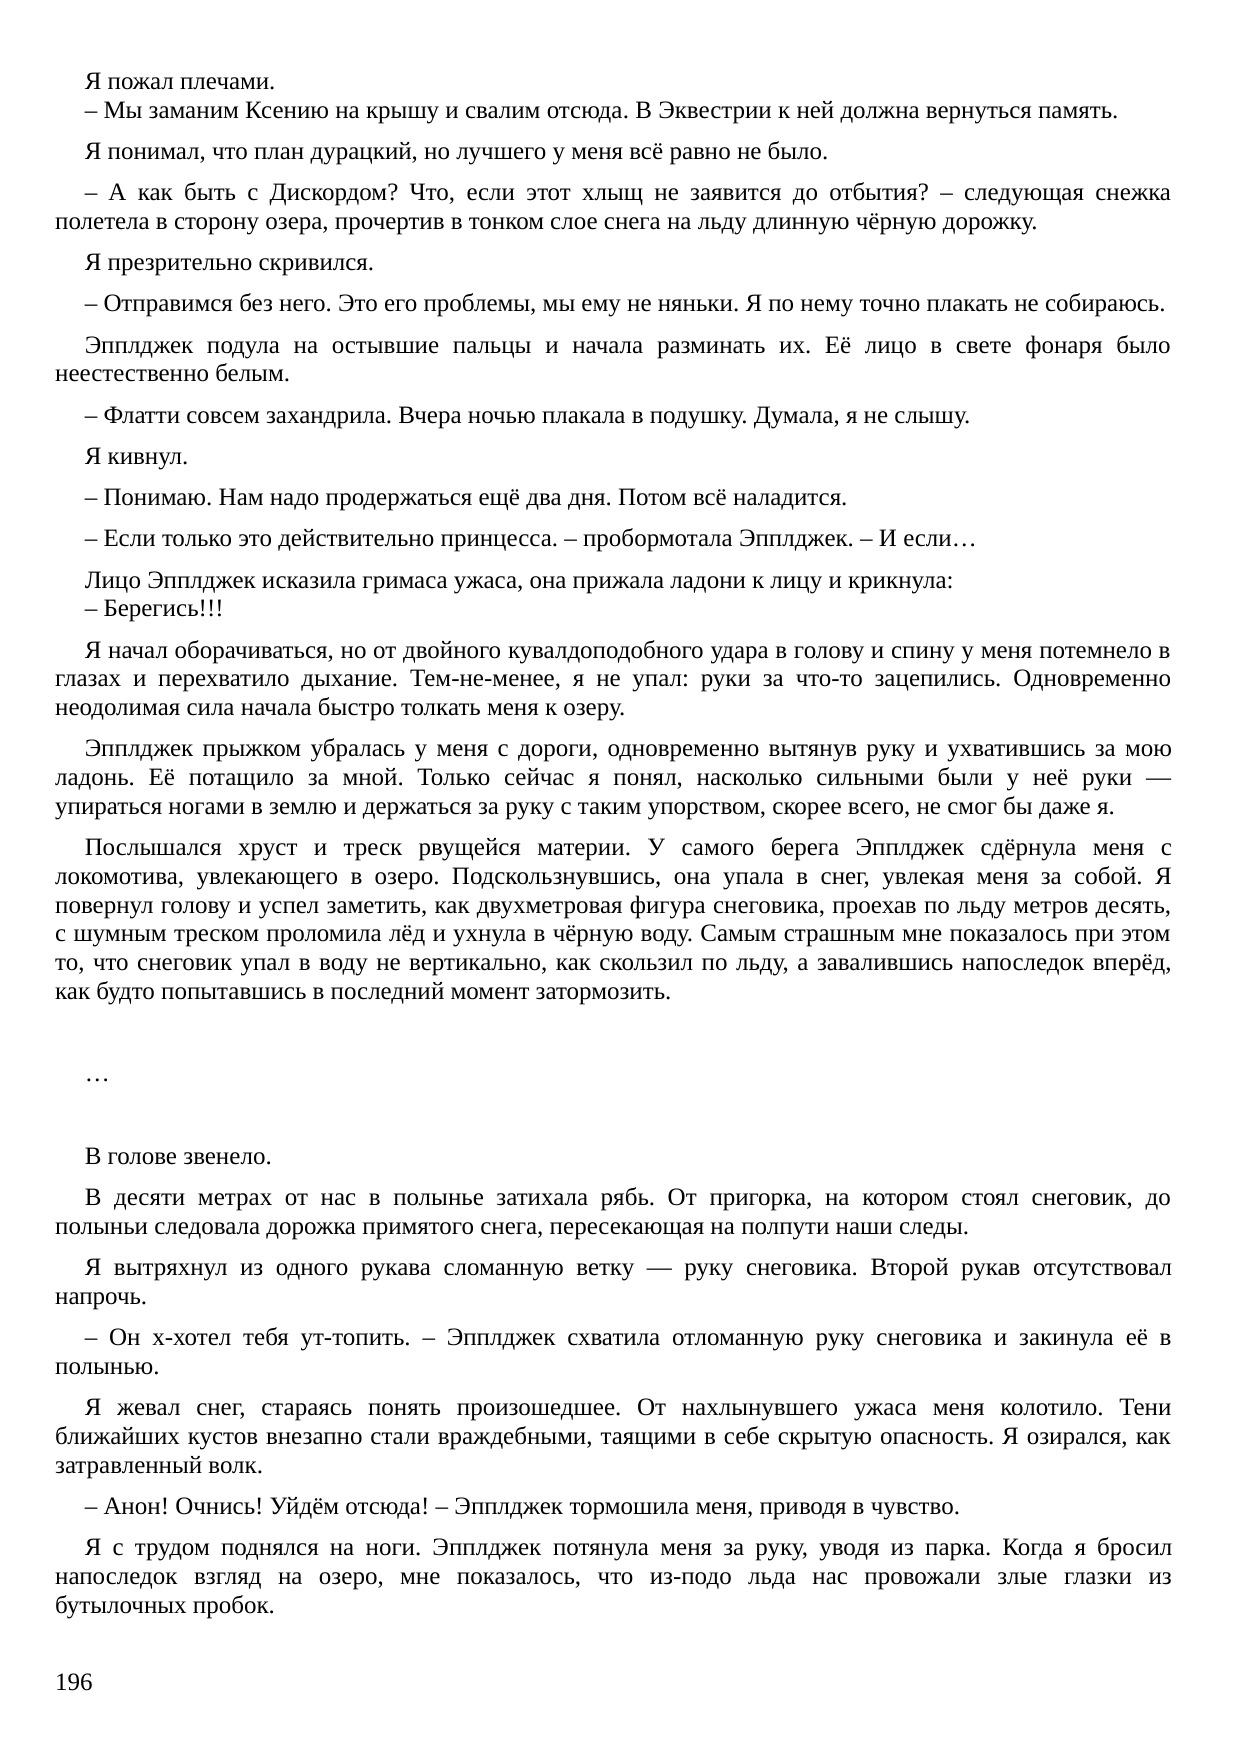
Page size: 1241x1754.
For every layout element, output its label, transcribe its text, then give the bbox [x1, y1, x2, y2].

text – Анон! Очнись! Уйдём отсюда! – Эпплджек тормошила меня, приводя в чувство. [55, 1491, 1173, 1520]
text Я понимал, что план дурацкий, но лучшего у меня всё равно не было. [55, 136, 1173, 165]
text – Мы заманим Ксению на крышу и свалим отсюда. В Эквестрии к ней должна вернуться память. [55, 95, 1173, 123]
text – Он х-хотел тебя ут-топить. – Эпплджек схватила отломанную руку снеговика и закинула её в полынью. [55, 1322, 1173, 1380]
text В десяти метрах от нас в полынье затихала рябь. От пригорка, на котором стоял снеговик, до полыньи следовала дорожка примятого снега, пересекающая на полпути наши следы. [55, 1182, 1173, 1240]
text Я с трудом поднялся на ноги. Эпплджек потянула меня за руку, уводя из парка. Когда я бросил напоследок взгляд на озеро, мне показалось, что из-подо льда нас провожали злые глазки из бутылочных пробок. [55, 1532, 1173, 1618]
text – Флатти совсем захандрила. Вчера ночью плакала в подушку. Думала, я не слышу. [55, 400, 1173, 428]
text Я вытряхнул из одного рукава сломанную ветку — руку снеговика. Второй рукав отсутствовал напрочь. [55, 1252, 1173, 1310]
text Я начал оборачиваться, но от двойного кувалдоподобного удара в голову и спину у меня потемнело в глазах и перехватило дыхание. Тем-не-менее, я не упал: руки за что-то зацепились. Одновременно неодолимая сила начала быстро толкать меня к озеру. [55, 635, 1173, 721]
text … [55, 1058, 1173, 1087]
text Я жевал снег, стараясь понять произошедшее. От нахлынувшего ужаса меня колотило. Тени ближайших кустов внезапно стали враждебными, таящими в себе скрытую опасность. Я озирался, как затравленный волк. [55, 1392, 1173, 1478]
text Эпплджек подула на остывшие пальцы и начала разминать их. Её лицо в свете фонаря было неестественно белым. [55, 330, 1173, 387]
text – Понимаю. Нам надо продержаться ещё два дня. Потом всё наладится. [55, 482, 1173, 511]
text – А как быть с Дискордом? Что, если этот хлыщ не заявится до отбытия? – следующая снежка полетела в сторону озера, прочертив в тонком слое снега на льду длинную чёрную дорожку. [55, 177, 1173, 235]
text Я кивнул. [55, 441, 1173, 470]
text – Отправимся без него. Это его проблемы, мы ему не няньки. Я по нему точно плакать не собираюсь. [55, 288, 1173, 317]
text Эпплджек прыжком убралась у меня с дороги, одновременно вытянув руку и ухватившись за мою ладонь. Её потащило за мной. Только сейчас я понял, насколько сильными были у неё руки — упираться ногами в землю и держаться за руку с таким упорством, скорее всего, не смог бы даже я. [55, 733, 1173, 820]
text Я пожал плечами. [55, 66, 1173, 95]
text Послышался хруст и треск рвущейся материи. У самого берега Эпплджек сдёрнула меня с локомотива, увлекающего в озеро. Подскользнувшись, она упала в снег, увлекая меня за собой. Я повернул голову и успел заметить, как двухметровая фигура снеговика, проехав по льду метров десять, с шумным треском проломила лёд и ухнула в чёрную воду. Самым страшным мне показалось при этом то, что снеговик упал в воду не вертикально, как скользил по льду, а завалившись напоследок вперёд, как будто попытавшись в последний момент затормозить. [55, 832, 1173, 1005]
text В голове звенело. [55, 1141, 1173, 1170]
text Лицо Эпплджек исказила гримаса ужаса, она прижала ладони к лицу и крикнула: [55, 565, 1173, 593]
text – Если только это действительно принцесса. – пробормотала Эпплджек. – И если… [55, 523, 1173, 552]
text – Берегись!!! [55, 593, 1173, 622]
text Я презрительно скривился. [55, 247, 1173, 276]
